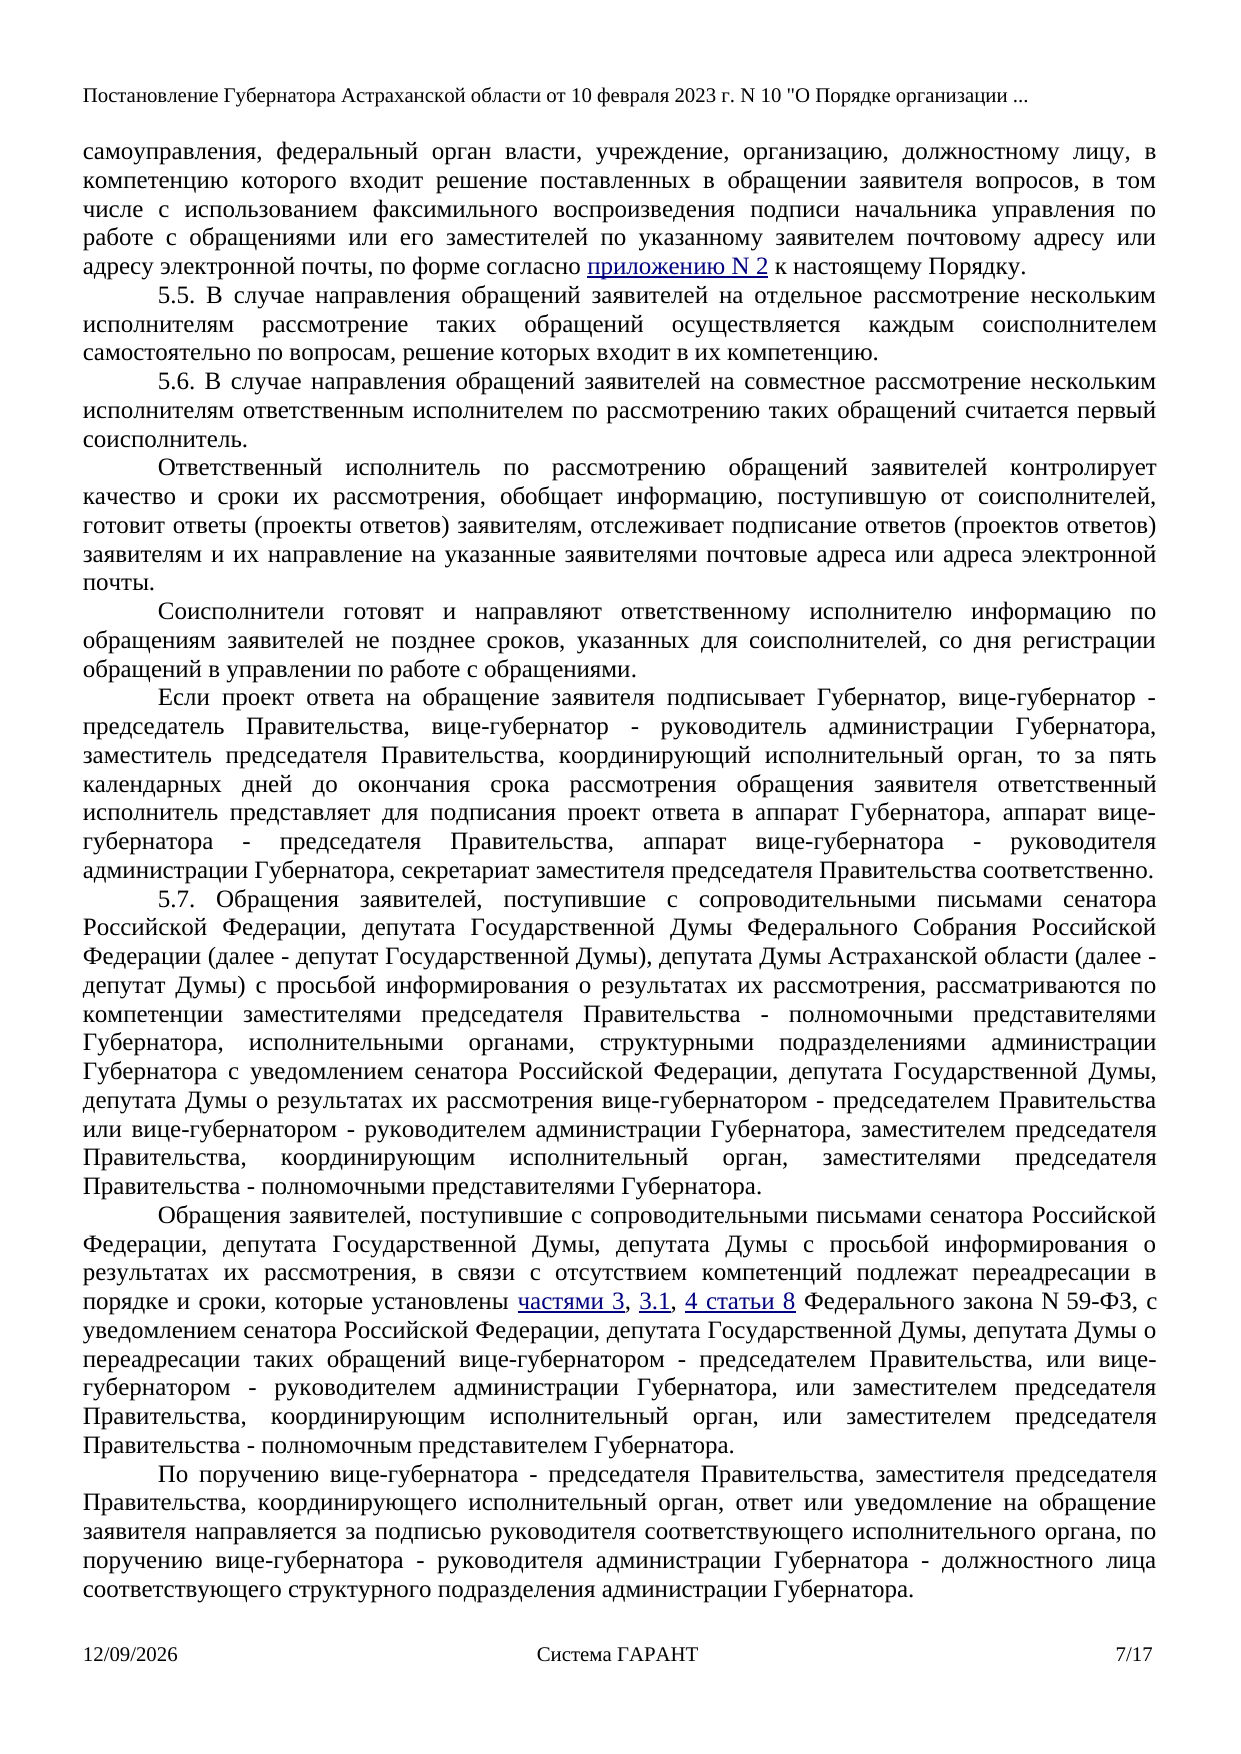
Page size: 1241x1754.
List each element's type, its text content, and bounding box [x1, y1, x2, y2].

text самоуправления, федеральный орган власти, учреждение, организацию, должностному лицу, в компетенцию которого входит решение поставленных в обращении заявителя вопросов, в том числе с использованием факсимильного воспроизведения подписи начальника управления по работе с обращениями или его заместителей по указанному заявителем почтовому адресу или адресу электронной почты, по форме согласно приложению N 2 к настоящему Порядку. [83, 136, 1157, 280]
text Соисполнители готовят и направляют ответственному исполнителю информацию по обращениям заявителей не позднее сроков, указанных для соисполнителей, со дня регистрации обращений в управлении по работе с обращениями. [83, 596, 1157, 682]
text Если проект ответа на обращение заявителя подписывает Губернатор, вице-губернатор - председатель Правительства, вице-губернатор - руководитель администрации Губернатора, заместитель председателя Правительства, координирующий исполнительный орган, то за пять календарных дней до окончания срока рассмотрения обращения заявителя ответственный исполнитель представляет для подписания проект ответа в аппарат Губернатора, аппарат вице-губернатора - председателя Правительства, аппарат вице-губернатора - руководителя администрации Губернатора, секретариат заместителя председателя Правительства соответственно. [83, 682, 1157, 884]
text 5.7. Обращения заявителей, поступившие с сопроводительными письмами сенатора Российской Федерации, депутата Государственной Думы Федерального Собрания Российской Федерации (далее - депутат Государственной Думы), депутата Думы Астраханской области (далее - депутат Думы) с просьбой информирования о результатах их рассмотрения, рассматриваются по компетенции заместителями председателя Правительства - полномочными представителями Губернатора, исполнительными органами, структурными подразделениями администрации Губернатора с уведомлением сенатора Российской Федерации, депутата Государственной Думы, депутата Думы о результатах их рассмотрения вице-губернатором - председателем Правительства или вице-губернатором - руководителем администрации Губернатора, заместителем председателя Правительства, координирующим исполнительный орган, заместителями председателя Правительства - полномочными представителями Губернатора. [83, 884, 1157, 1200]
text По поручению вице-губернатора - председателя Правительства, заместителя председателя Правительства, координирующего исполнительный орган, ответ или уведомление на обращение заявителя направляется за подписью руководителя соответствующего исполнительного органа, по поручению вице-губернатора - руководителя администрации Губернатора - должностного лица соответствующего структурного подразделения администрации Губернатора. [83, 1459, 1157, 1602]
text Ответственный исполнитель по рассмотрению обращений заявителей контролирует качество и сроки их рассмотрения, обобщает информацию, поступившую от соисполнителей, готовит ответы (проекты ответов) заявителям, отслеживает подписание ответов (проектов ответов) заявителям и их направление на указанные заявителями почтовые адреса или адреса электронной почты. [83, 452, 1157, 596]
text 5.6. В случае направления обращений заявителей на совместное рассмотрение нескольким исполнителям ответственным исполнителем по рассмотрению таких обращений считается первый соисполнитель. [83, 366, 1157, 452]
text 5.5. В случае направления обращений заявителей на отдельное рассмотрение нескольким исполнителям рассмотрение таких обращений осуществляется каждым соисполнителем самостоятельно по вопросам, решение которых входит в их компетенцию. [83, 280, 1157, 366]
text Обращения заявителей, поступившие с сопроводительными письмами сенатора Российской Федерации, депутата Государственной Думы, депутата Думы с просьбой информирования о результатах их рассмотрения, в связи с отсутствием компетенций подлежат переадресации в порядке и сроки, которые установлены частями 3, 3.1, 4 статьи 8 Федерального закона N 59-ФЗ, с уведомлением сенатора Российской Федерации, депутата Государственной Думы, депутата Думы о переадресации таких обращений вице-губернатором - председателем Правительства, или вице-губернатором - руководителем администрации Губернатора, или заместителем председателя Правительства, координирующим исполнительный орган, или заместителем председателя Правительства - полномочным представителем Губернатора. [83, 1200, 1157, 1459]
